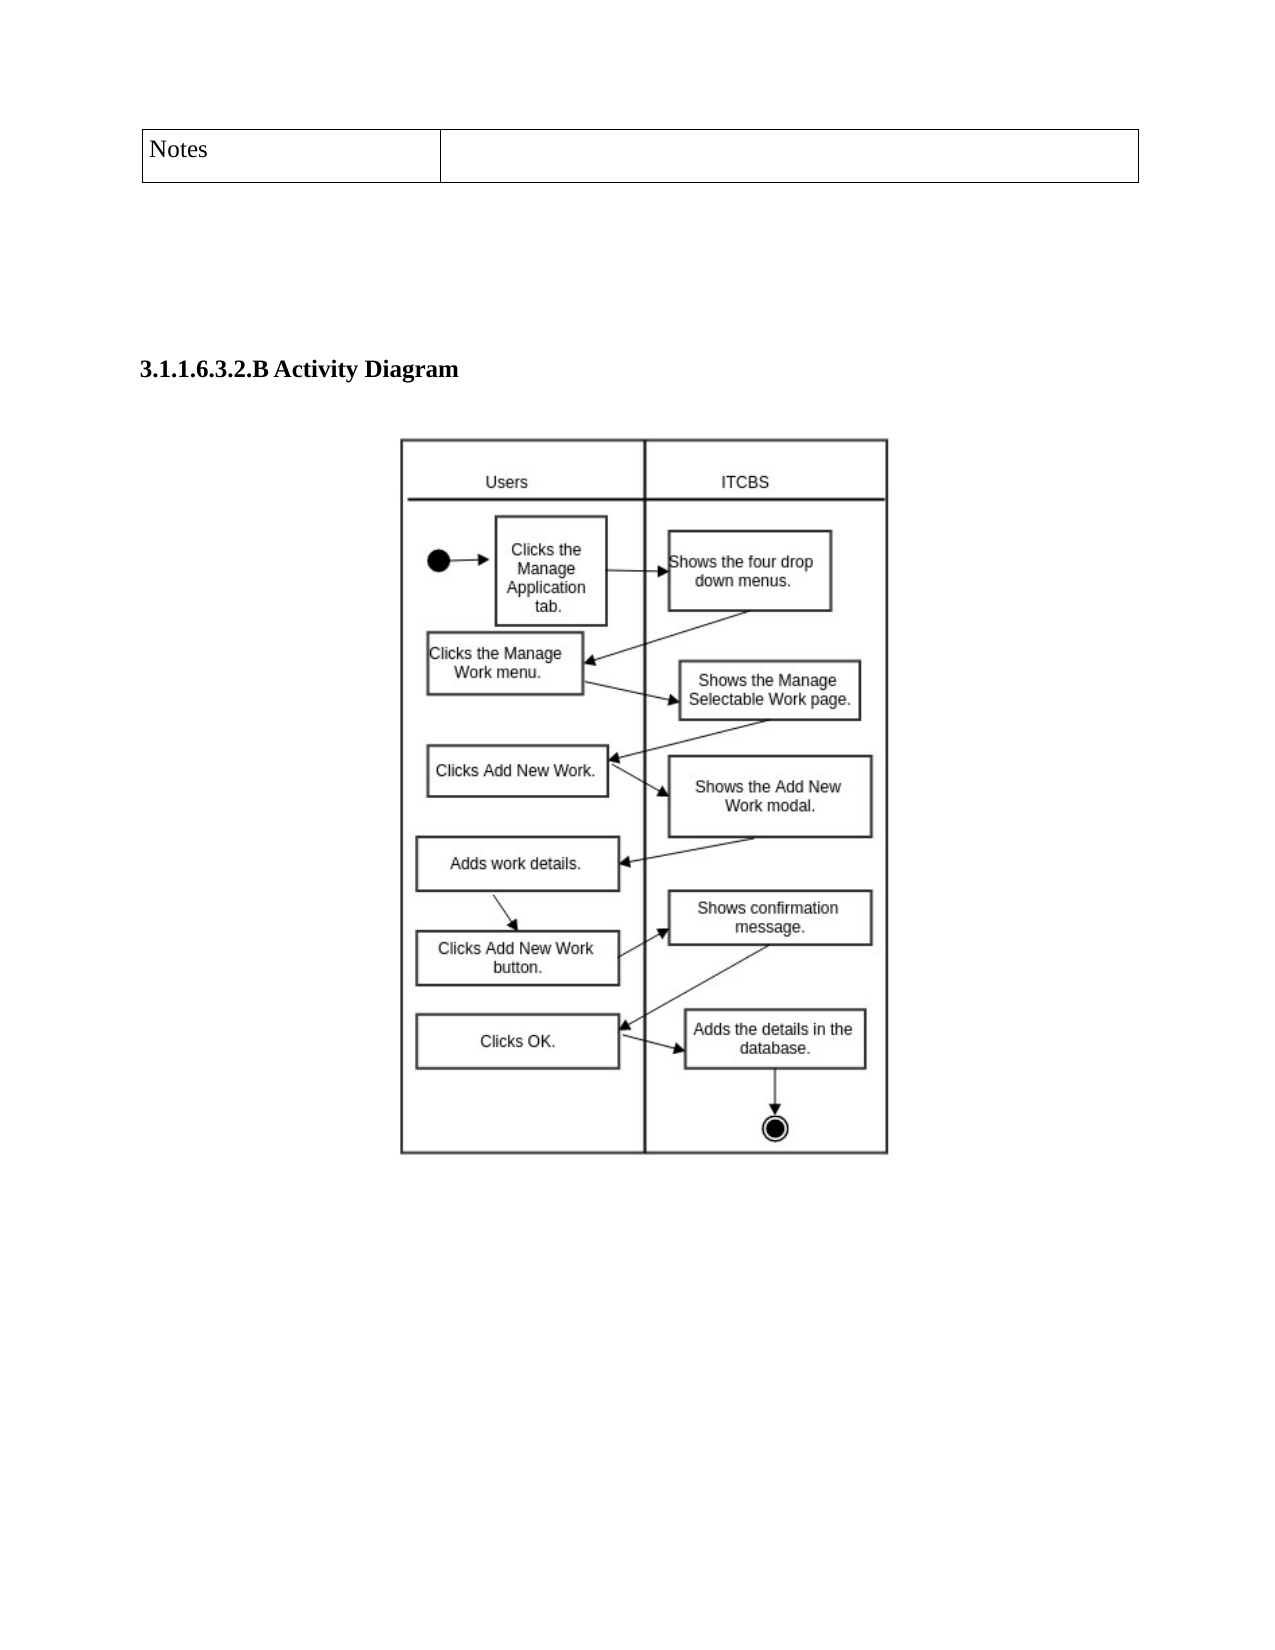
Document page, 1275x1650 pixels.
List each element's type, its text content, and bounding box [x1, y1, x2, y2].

table_cell Notes [143, 130, 440, 181]
text 3.1.1.6.3.2.B Activity Diagram [139, 354, 1135, 383]
table_cell [441, 130, 1138, 181]
picture [387, 406, 918, 1186]
